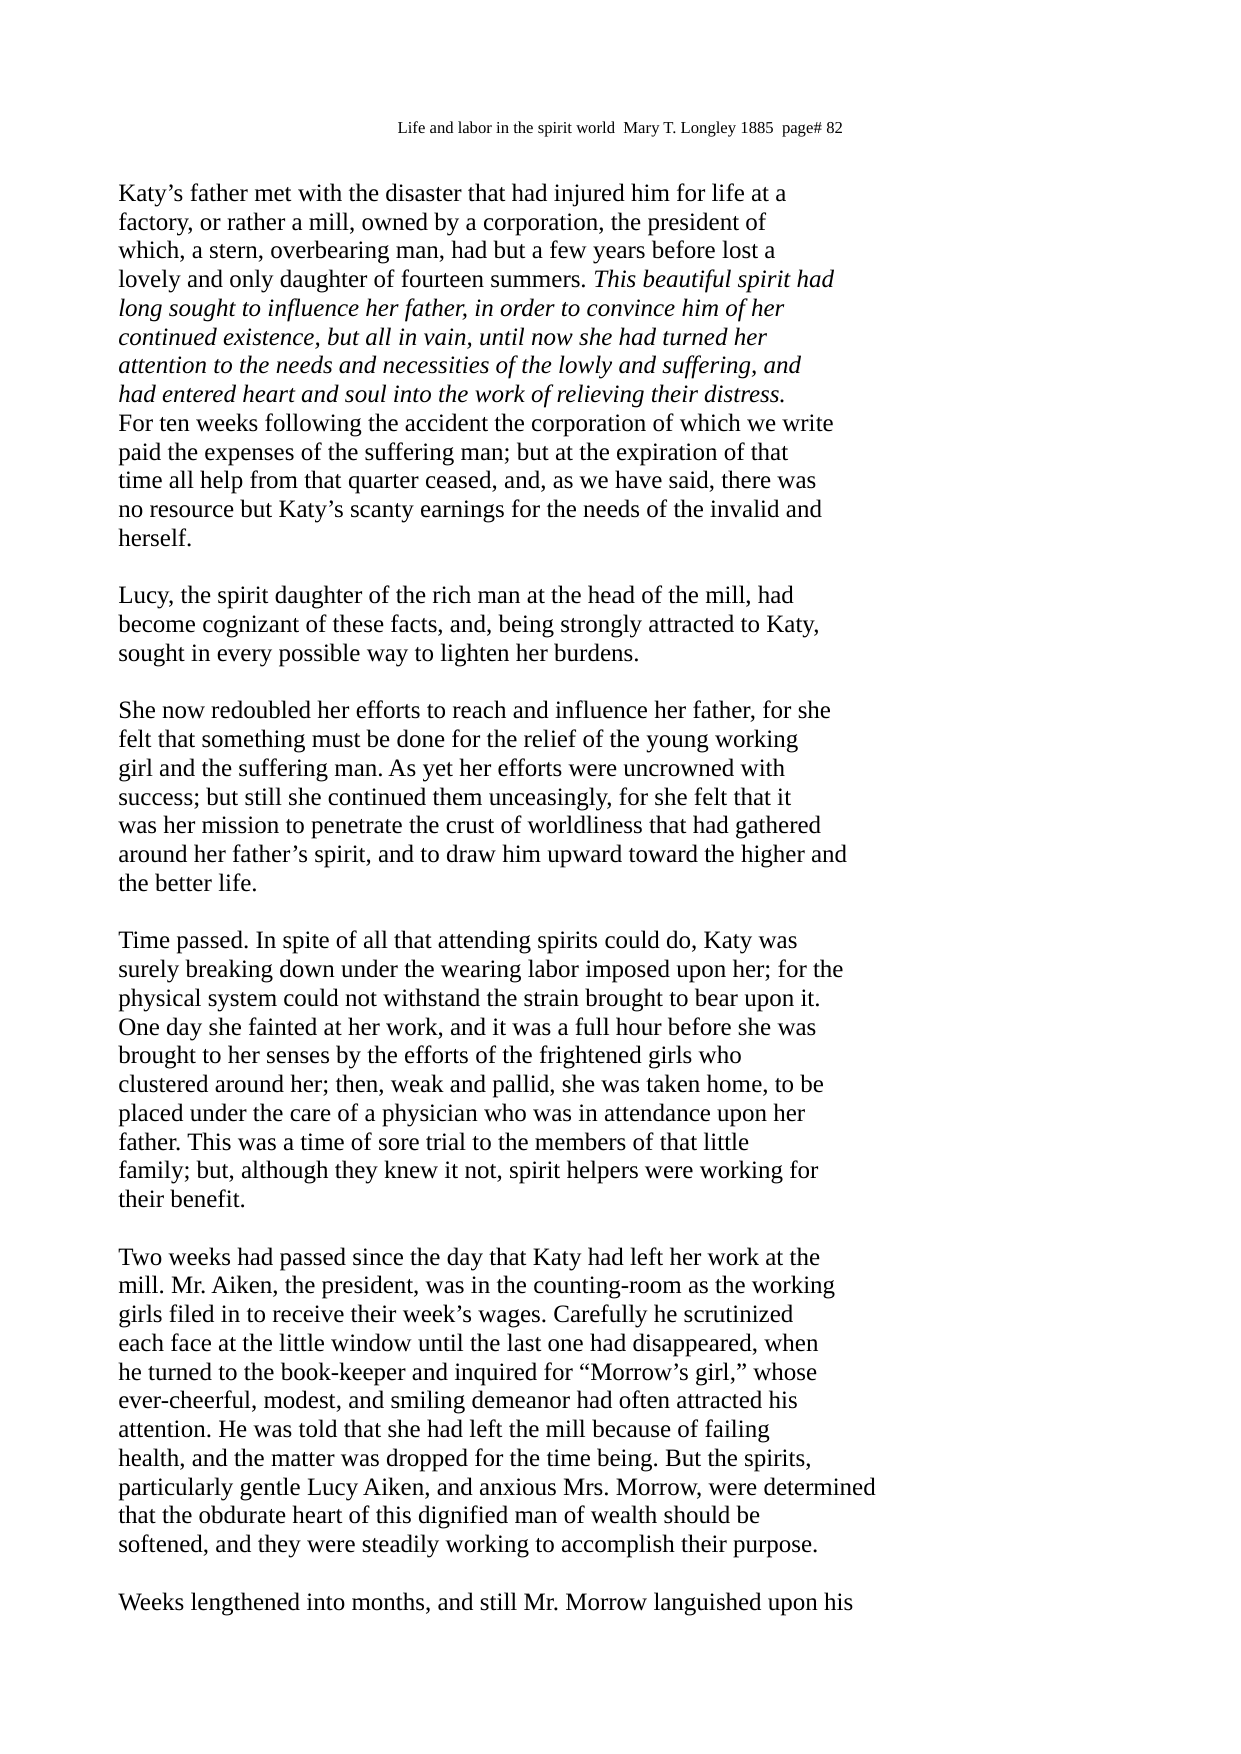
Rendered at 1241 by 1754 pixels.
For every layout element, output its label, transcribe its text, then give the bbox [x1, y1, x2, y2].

text girl and the suffering man. As yet her efforts were uncrowned with [118, 753, 1122, 782]
text mill. Mr. Aiken, the president, was in the counting-room as the working [118, 1271, 1122, 1299]
text girls filed in to receive their week’s wages. Carefully he scrutinized [118, 1299, 1122, 1328]
text One day she fainted at her work, and it was a full hour before she was [118, 1012, 1122, 1041]
text no resource but Katy’s scanty earnings for the needs of the invalid and [118, 494, 1122, 523]
text become cognizant of these facts, and, being strongly attracted to Katy, [118, 609, 1122, 638]
text sought in every possible way to lighten her burdens. [118, 638, 1122, 667]
text success; but still she continued them unceasingly, for she felt that it [118, 782, 1122, 811]
text which, a stern, overbearing man, had but a few years before lost a [118, 236, 1122, 264]
text paid the expenses of the suffering man; but at the expiration of that [118, 437, 1122, 466]
text attention to the needs and necessities of the lowly and suffering, and [118, 351, 1122, 379]
text each face at the little window until the last one had disappeared, when [118, 1328, 1122, 1357]
text particularly gentle Lucy Aiken, and anxious Mrs. Morrow, were determined [118, 1472, 1122, 1501]
text felt that something must be done for the relief of the young working [118, 724, 1122, 753]
text he turned to the book-keeper and inquired for “Morrow’s girl,” whose [118, 1357, 1122, 1386]
text clustered around her; then, weak and pallid, she was taken home, to be [118, 1069, 1122, 1098]
text had entered heart and soul into the work of relieving their distress. [118, 379, 1122, 408]
text softened, and they were steadily working to accomplish their purpose. [118, 1529, 1122, 1558]
text For ten weeks following the accident the corporation of which we write [118, 408, 1122, 437]
text attention. He was told that she had left the mill because of failing [118, 1414, 1122, 1443]
text health, and the matter was dropped for the time being. But the spirits, [118, 1443, 1122, 1472]
text father. This was a time of sore trial to the members of that little [118, 1127, 1122, 1156]
text their benefit. [118, 1184, 1122, 1213]
text lovely and only daughter of fourteen summers. This beautiful spirit had [118, 264, 1122, 293]
text Weeks lengthened into months, and still Mr. Morrow languished upon his [118, 1587, 1122, 1616]
text around her father’s spirit, and to draw him upward toward the higher and [118, 839, 1122, 868]
text was her mission to penetrate the crust of worldliness that had gathered [118, 811, 1122, 839]
text that the obdurate heart of this dignified man of wealth should be [118, 1501, 1122, 1529]
text the better life. [118, 868, 1122, 897]
text long sought to influence her father, in order to convince him of her [118, 293, 1122, 322]
text family; but, although they knew it not, spirit helpers were working for [118, 1156, 1122, 1184]
text ever-cheerful, modest, and smiling demeanor had often attracted his [118, 1386, 1122, 1414]
text continued existence, but all in vain, until now she had turned her [118, 322, 1122, 351]
text time all help from that quarter ceased, and, as we have said, there was [118, 466, 1122, 494]
text Lucy, the spirit daughter of the rich man at the head of the mill, had [118, 581, 1122, 609]
text factory, or rather a mill, owned by a corporation, the president of [118, 207, 1122, 236]
text surely breaking down under the wearing labor imposed upon her; for the [118, 954, 1122, 983]
text brought to her senses by the efforts of the frightened girls who [118, 1041, 1122, 1069]
text placed under the care of a physician who was in attendance upon her [118, 1098, 1122, 1127]
text Time passed. In spite of all that attending spirits could do, Katy was [118, 926, 1122, 954]
text She now redoubled her efforts to reach and influence her father, for she [118, 696, 1122, 724]
text Two weeks had passed since the day that Katy had left her work at the [118, 1242, 1122, 1271]
text Katy’s father met with the disaster that had injured him for life at a [118, 178, 1122, 207]
text herself. [118, 523, 1122, 552]
text physical system could not withstand the strain brought to bear upon it. [118, 983, 1122, 1012]
